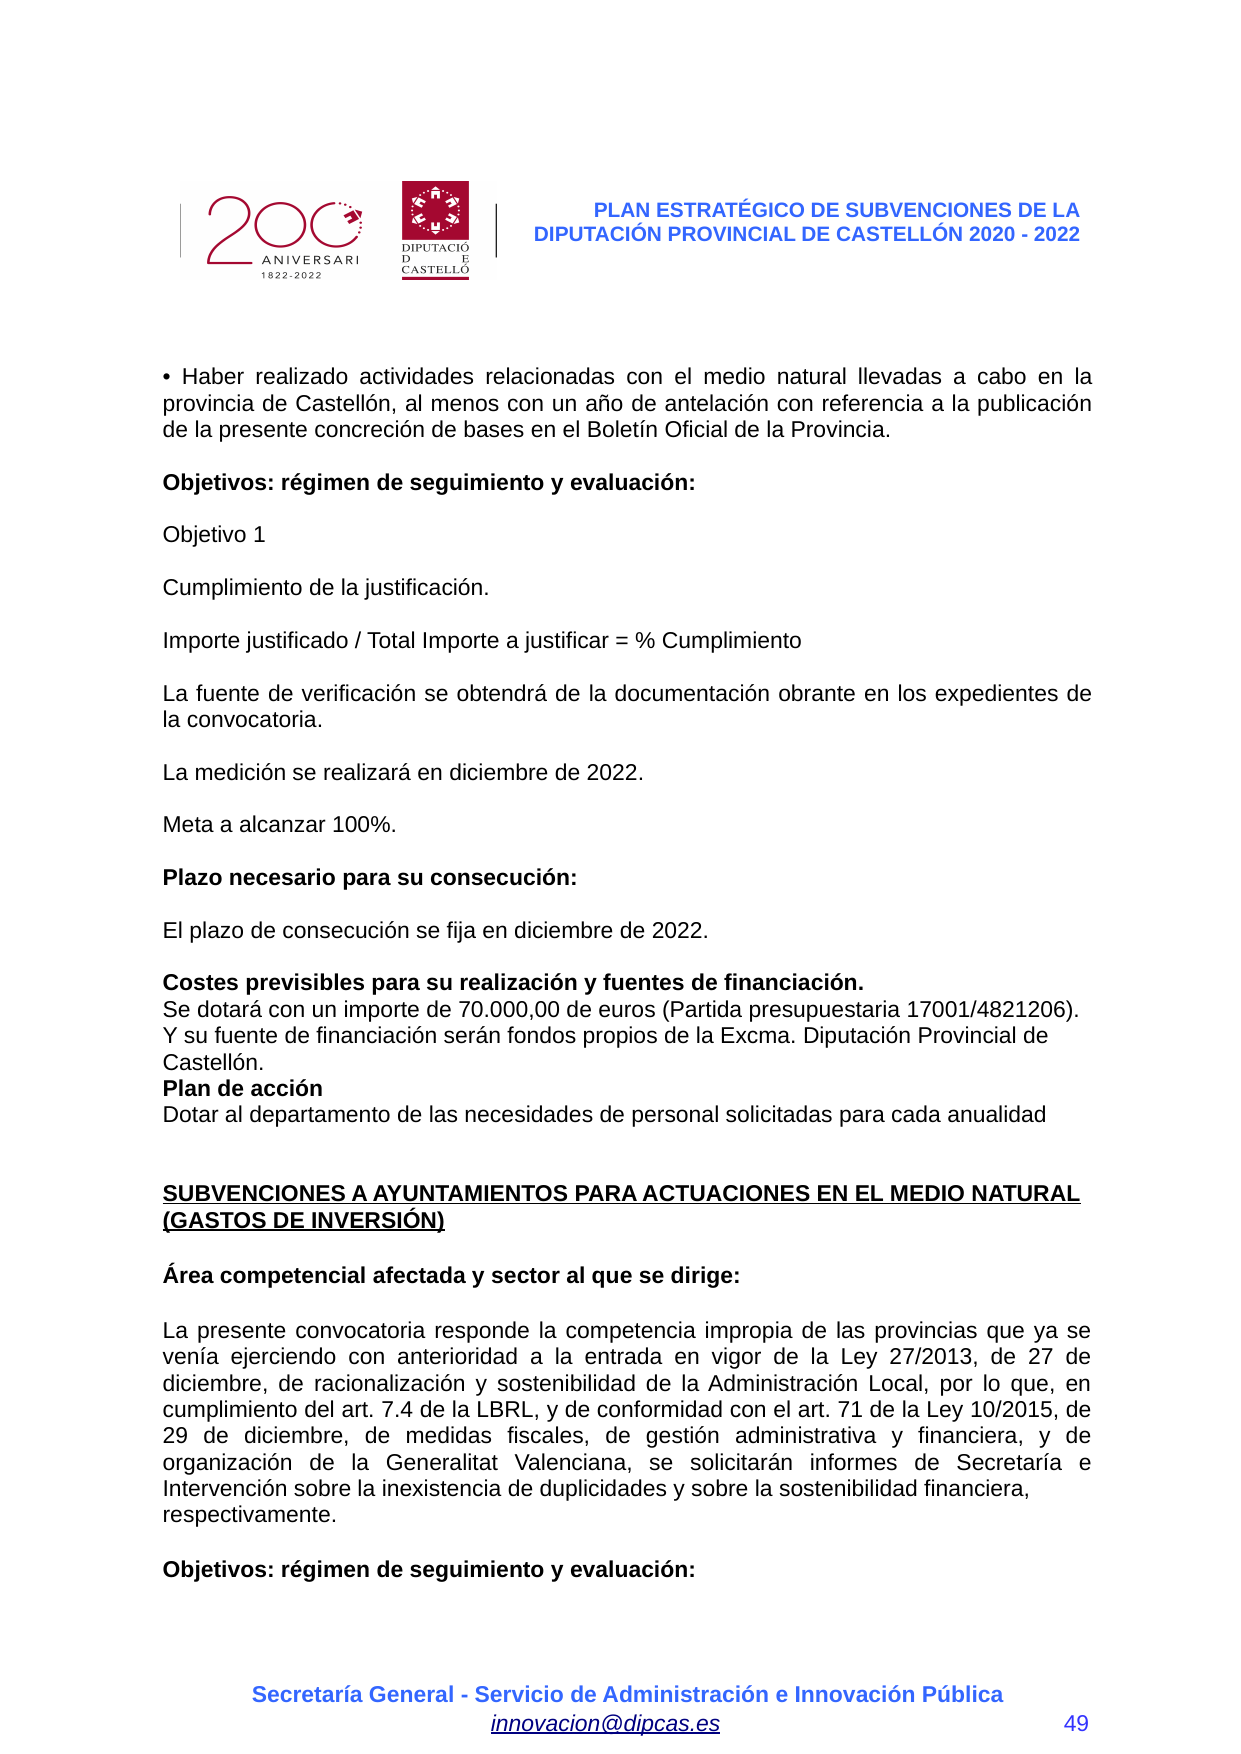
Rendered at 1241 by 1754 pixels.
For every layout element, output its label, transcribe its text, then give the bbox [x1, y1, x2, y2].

text Cumplimiento de la justificación. [162, 574, 1092, 600]
text La medición se realizará en diciembre de 2022. [162, 758, 1092, 785]
text Objetivos: régimen de seguimiento y evaluación: [162, 469, 1092, 495]
text La fuente de verificación se obtendrá de la documentación obrante en los expedientes de la convocatoria. [162, 679, 1092, 732]
text Área competencial afectada y sector al que se dirige: [162, 1262, 1092, 1288]
text Se dotará con un importe de 70.000,00 de euros (Partida presupuestaria 17001/4821206). [162, 996, 1092, 1022]
text respectivamente. [162, 1501, 1092, 1528]
text Dotar al departamento de las necesidades de personal solicitadas para cada anualidad [162, 1101, 1092, 1127]
text Importe justificado / Total Importe a justificar = % Cumplimiento [162, 627, 1092, 653]
text Y su fuente de financiación serán fondos propios de la Excma. Diputación Provincial de [162, 1022, 1092, 1048]
text El plazo de consecución se fija en diciembre de 2022. [162, 917, 1092, 943]
text (GASTOS DE INVERSIÓN) [162, 1207, 1092, 1233]
text • Haber realizado actividades relacionadas con el medio natural llevadas a cabo en la provincia de Castellón, al menos con un año de antelación con referencia a la publicación de la presente concreción de bases en el Boletín Oficial de la Provincia. [162, 363, 1092, 442]
text Meta a alcanzar 100%. [162, 811, 1092, 838]
text Objetivo 1 [162, 521, 1092, 548]
text Plazo necesario para su consecución: [162, 864, 1092, 890]
text SUBVENCIONES A AYUNTAMIENTOS PARA ACTUACIONES EN EL MEDIO NATURAL [162, 1180, 1092, 1207]
text Objetivos: régimen de seguimiento y evaluación: [162, 1556, 1092, 1583]
picture [180, 181, 497, 280]
text Costes previsibles para su realización y fuentes de financiación. [162, 969, 1092, 996]
text La presente convocatoria responde la competencia impropia de las provincias que ya se venía ejerciendo con anterioridad a la entrada en vigor de la Ley 27/2013, de 27 de diciembre, de racionalización y sostenibilidad de la Administración Local, por lo que, en cumplimiento del art. 7.4 de la LBRL, y de conformidad con el art. 71 de la Ley 10/2015, de 29 de diciembre, de medidas fiscales, de gestión administrativa y financiera, y de organización de la Generalitat Valenciana, se solicitarán informes de Secretaría e Intervención sobre la inexistencia de duplicidades y sobre la sostenibilidad financiera, [162, 1317, 1092, 1501]
text Plan de acción [162, 1075, 1092, 1101]
text Castellón. [162, 1048, 1092, 1075]
